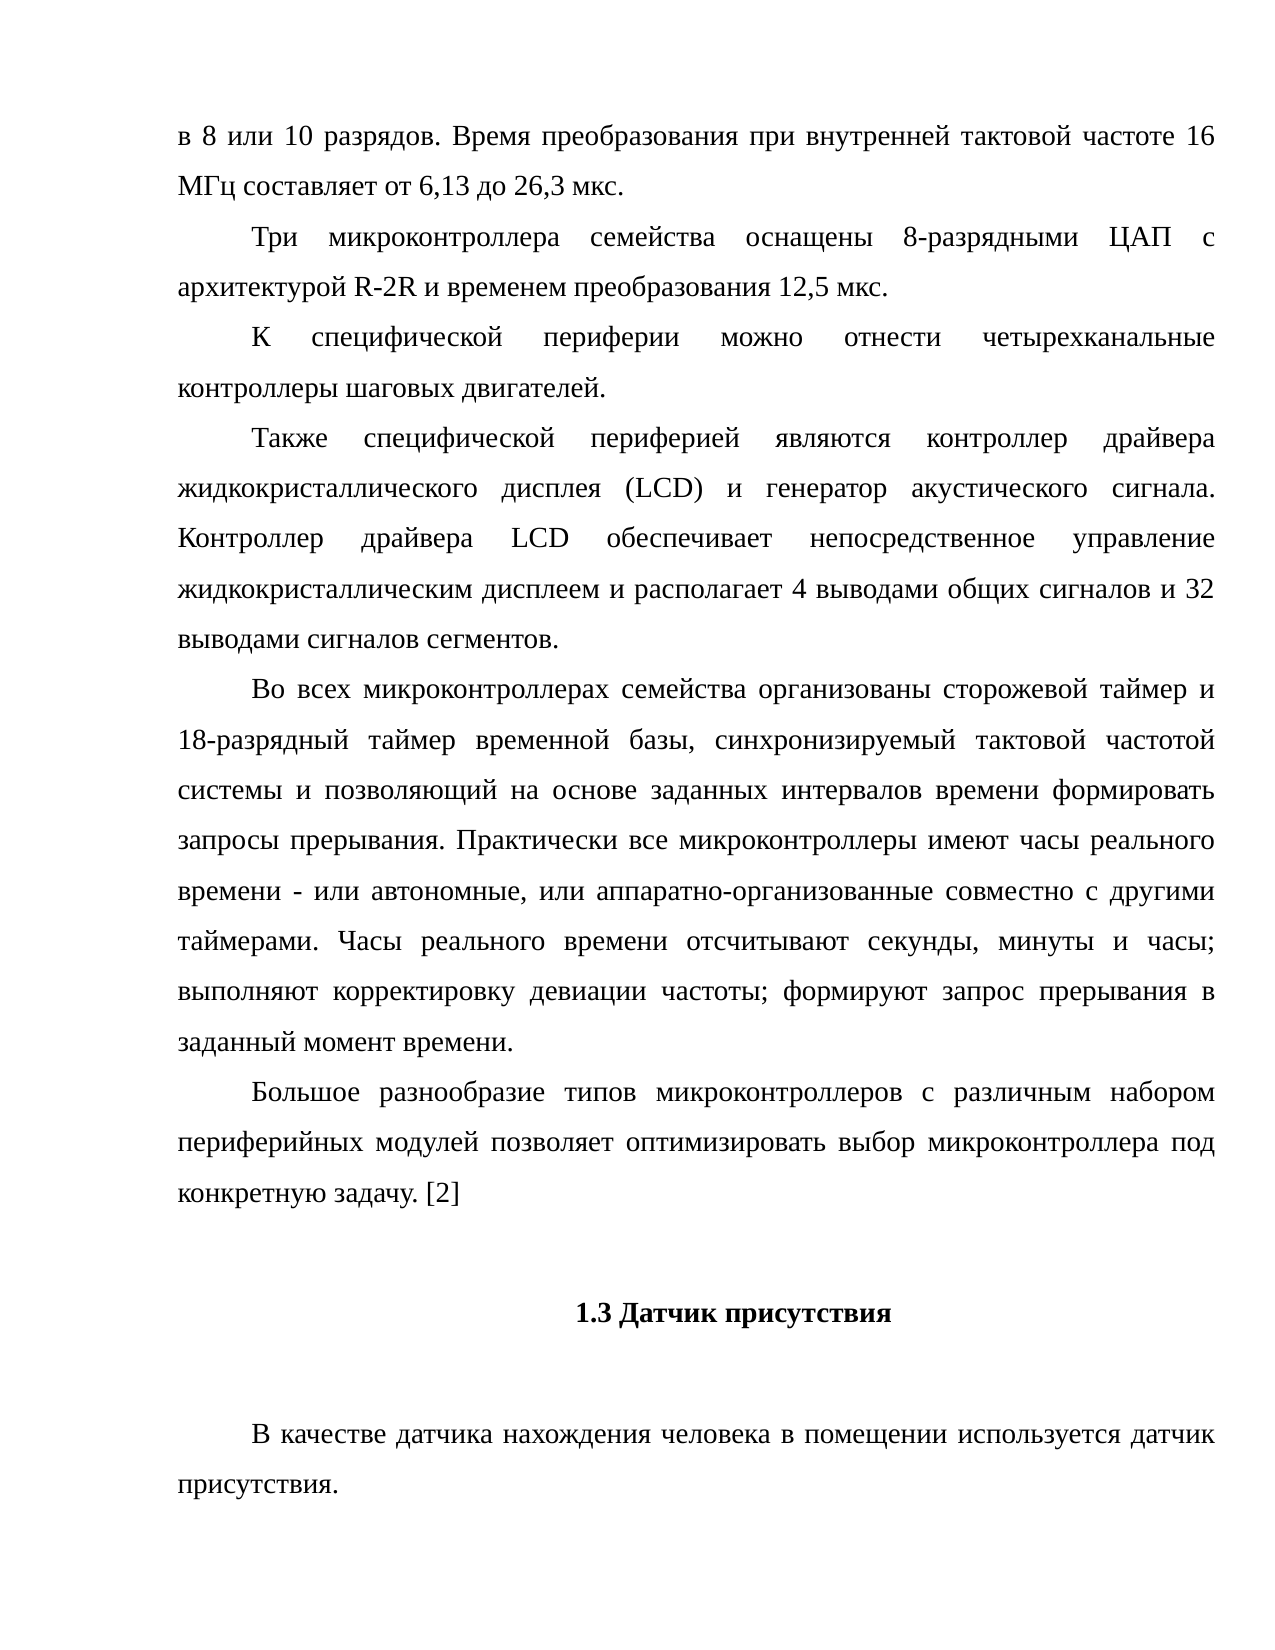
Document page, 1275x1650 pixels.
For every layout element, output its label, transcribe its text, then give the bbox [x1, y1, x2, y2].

text в 8 или 10 разрядов. Время преобразования при внутренней тактовой частоте 16 МГц составляет от 6,13 до 26,3 мкс. [177, 118, 1216, 202]
text Во всех микроконтроллерах семейства организованы сторожевой таймер и 18-разрядный таймер временной базы, синхронизируемый тактовой частотой системы и позволяющий на основе заданных интервалов времени формировать запросы прерывания. Практически все микроконтроллеры имеют часы реального времени - или автономные, или аппаратно-организованные совместно с другими таймерами. Часы реального времени отсчитывают секунды, минуты и часы; выполняют корректировку девиации частоты; формируют запрос прерывания в заданный момент времени. [177, 672, 1216, 1057]
text Большое разнообразие типов микроконтроллеров с различным набором периферийных модулей позволяет оптимизировать выбор микроконтроллера под конкретную задачу. [2] [177, 1074, 1216, 1208]
text Также специфической периферией являются контроллер драйвера жидкокристаллического дисплея (LCD) и генератор акустического сигнала. Контроллер драйвера LCD обеспечивает непосредственное управление жидкокристаллическим дисплеем и располагает 4 выводами общих сигналов и 32 выводами сигналов сегментов. [177, 420, 1216, 655]
text В качестве датчика нахождения человека в помещении используется датчик присутствия. [177, 1416, 1216, 1500]
text К специфической периферии можно отнести четырехканальные контроллеры шаговых двигателей. [177, 319, 1216, 403]
subtitle 1.3 Датчик присутствия [177, 1295, 1216, 1329]
text Три микроконтроллера семейства оснащены 8-разрядными ЦАП с архитектурой R-2R и временем преобразования 12,5 мкс. [177, 219, 1216, 303]
